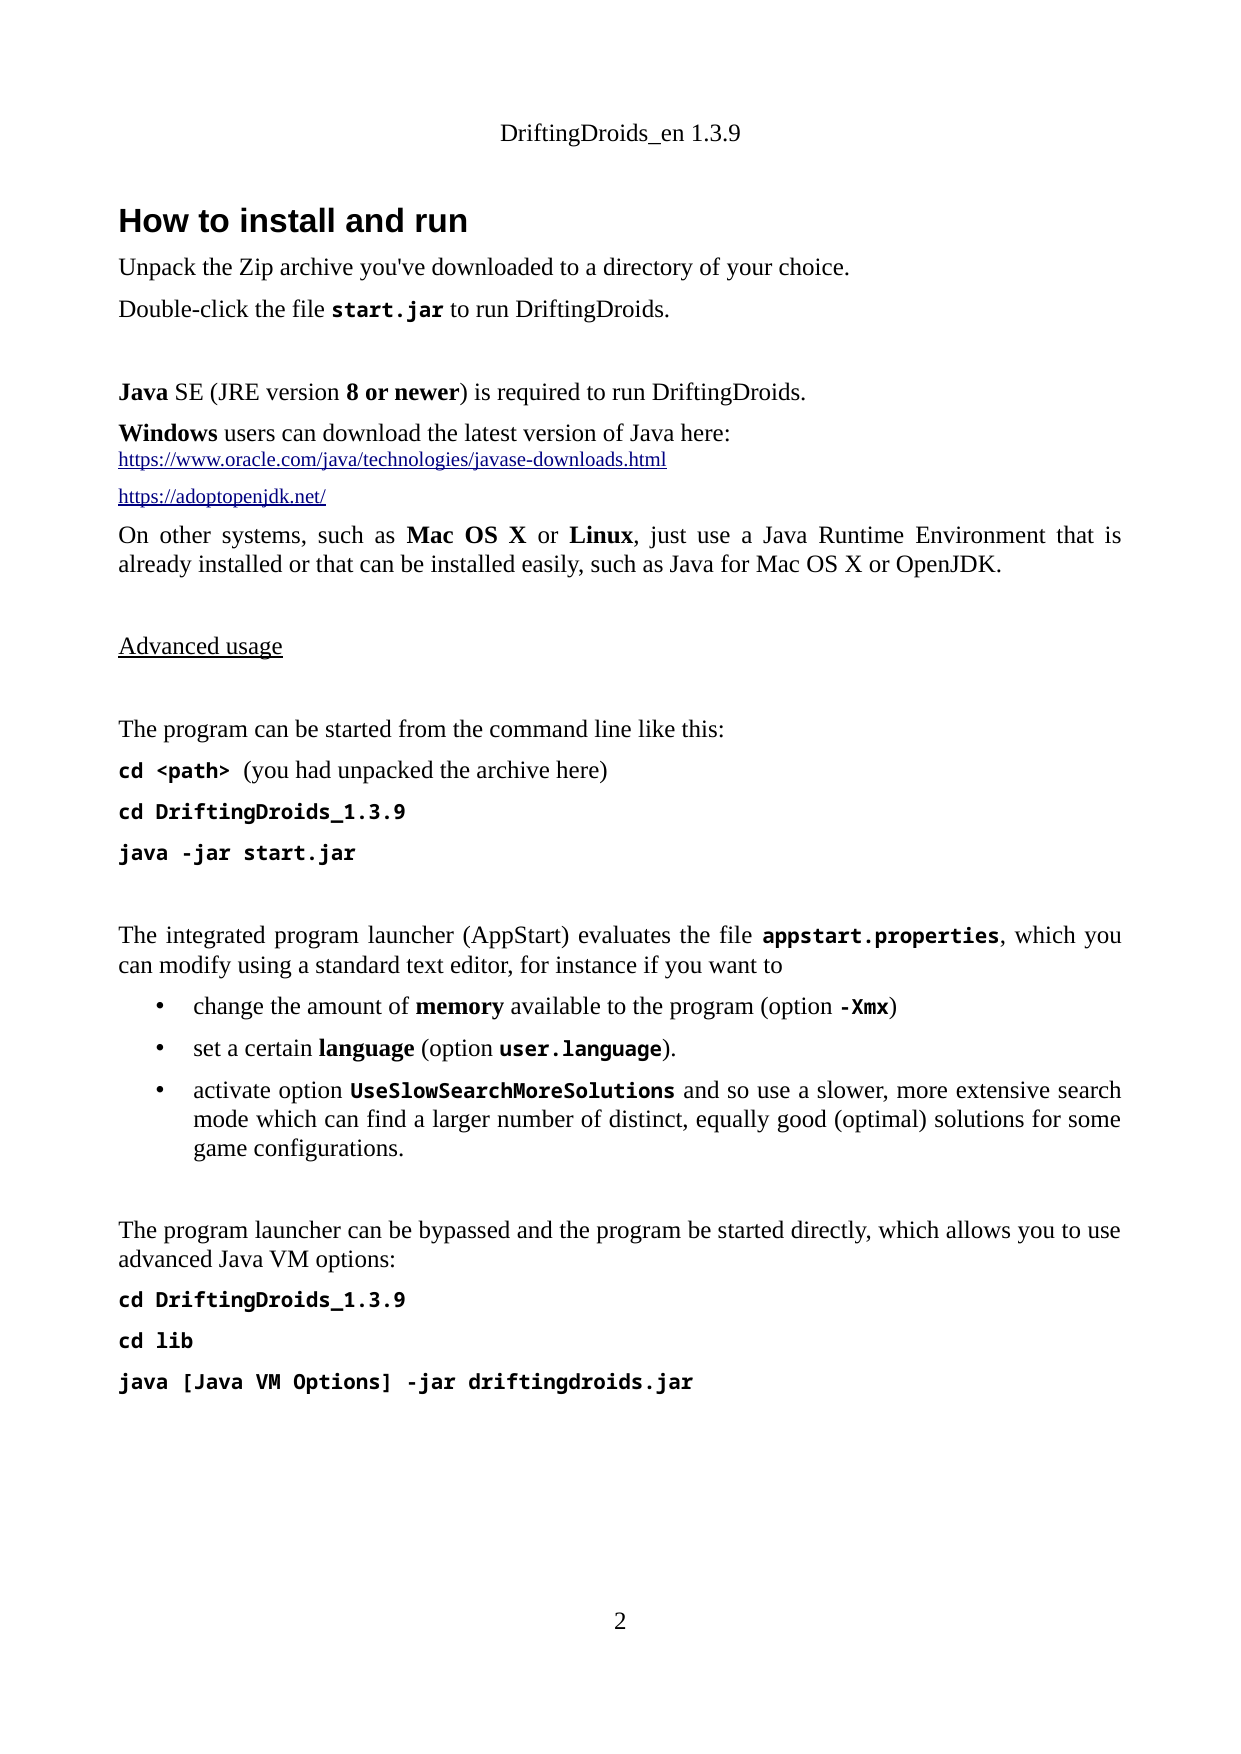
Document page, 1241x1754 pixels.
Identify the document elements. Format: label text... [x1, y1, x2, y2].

list set a certain language (option user.language). [156, 1033, 1122, 1062]
text Unpack the Zip archive you've downloaded to a directory of your choice. [118, 252, 1122, 281]
list activate option UseSlowSearchMoreSolutions and so use a slower, more extensive search mode which can find a larger number of distinct, equally good (optimal) solutions for some game configurations. [156, 1075, 1122, 1162]
text java [Java VM Options] -jar driftingdroids.jar [118, 1367, 1122, 1396]
text cd <path> (you had unpacked the archive here) [118, 755, 1122, 784]
subtitle How to install and run [118, 201, 1122, 240]
text The integrated program launcher (AppStart) evaluates the file appstart.properties, which you can modify using a standard text editor, for instance if you want to [118, 920, 1122, 978]
text cd DriftingDroids_1.3.9 [118, 1286, 1122, 1314]
text java -jar start.jar [118, 838, 1122, 866]
text The program launcher can be bypassed and the program be started directly, which allows you to use advanced Java VM options: [118, 1216, 1122, 1273]
text cd DriftingDroids_1.3.9 [118, 797, 1122, 826]
text The program can be started from the command line like this: [118, 714, 1122, 743]
text On other systems, such as Mac OS X or Linux, just use a Java Runtime Environment that is already installed or that can be installed easily, such as Java for Mac OS X or OpenJDK. [118, 520, 1122, 578]
text https://adoptopenjdk.net/ [118, 483, 1122, 508]
text cd lib [118, 1327, 1122, 1355]
text Java SE (JRE version 8 or newer) is required to run DriftingDroids. [118, 377, 1122, 406]
text Advanced usage [118, 631, 1122, 660]
list change the amount of memory available to the program (option -Xmx) [156, 991, 1122, 1020]
text Double-click the file start.jar to run DriftingDroids. [118, 294, 1122, 323]
text Windows users can download the latest version of Java here: https://www.oracle.com/java/technologies/javase-downloads.html [118, 418, 1122, 471]
